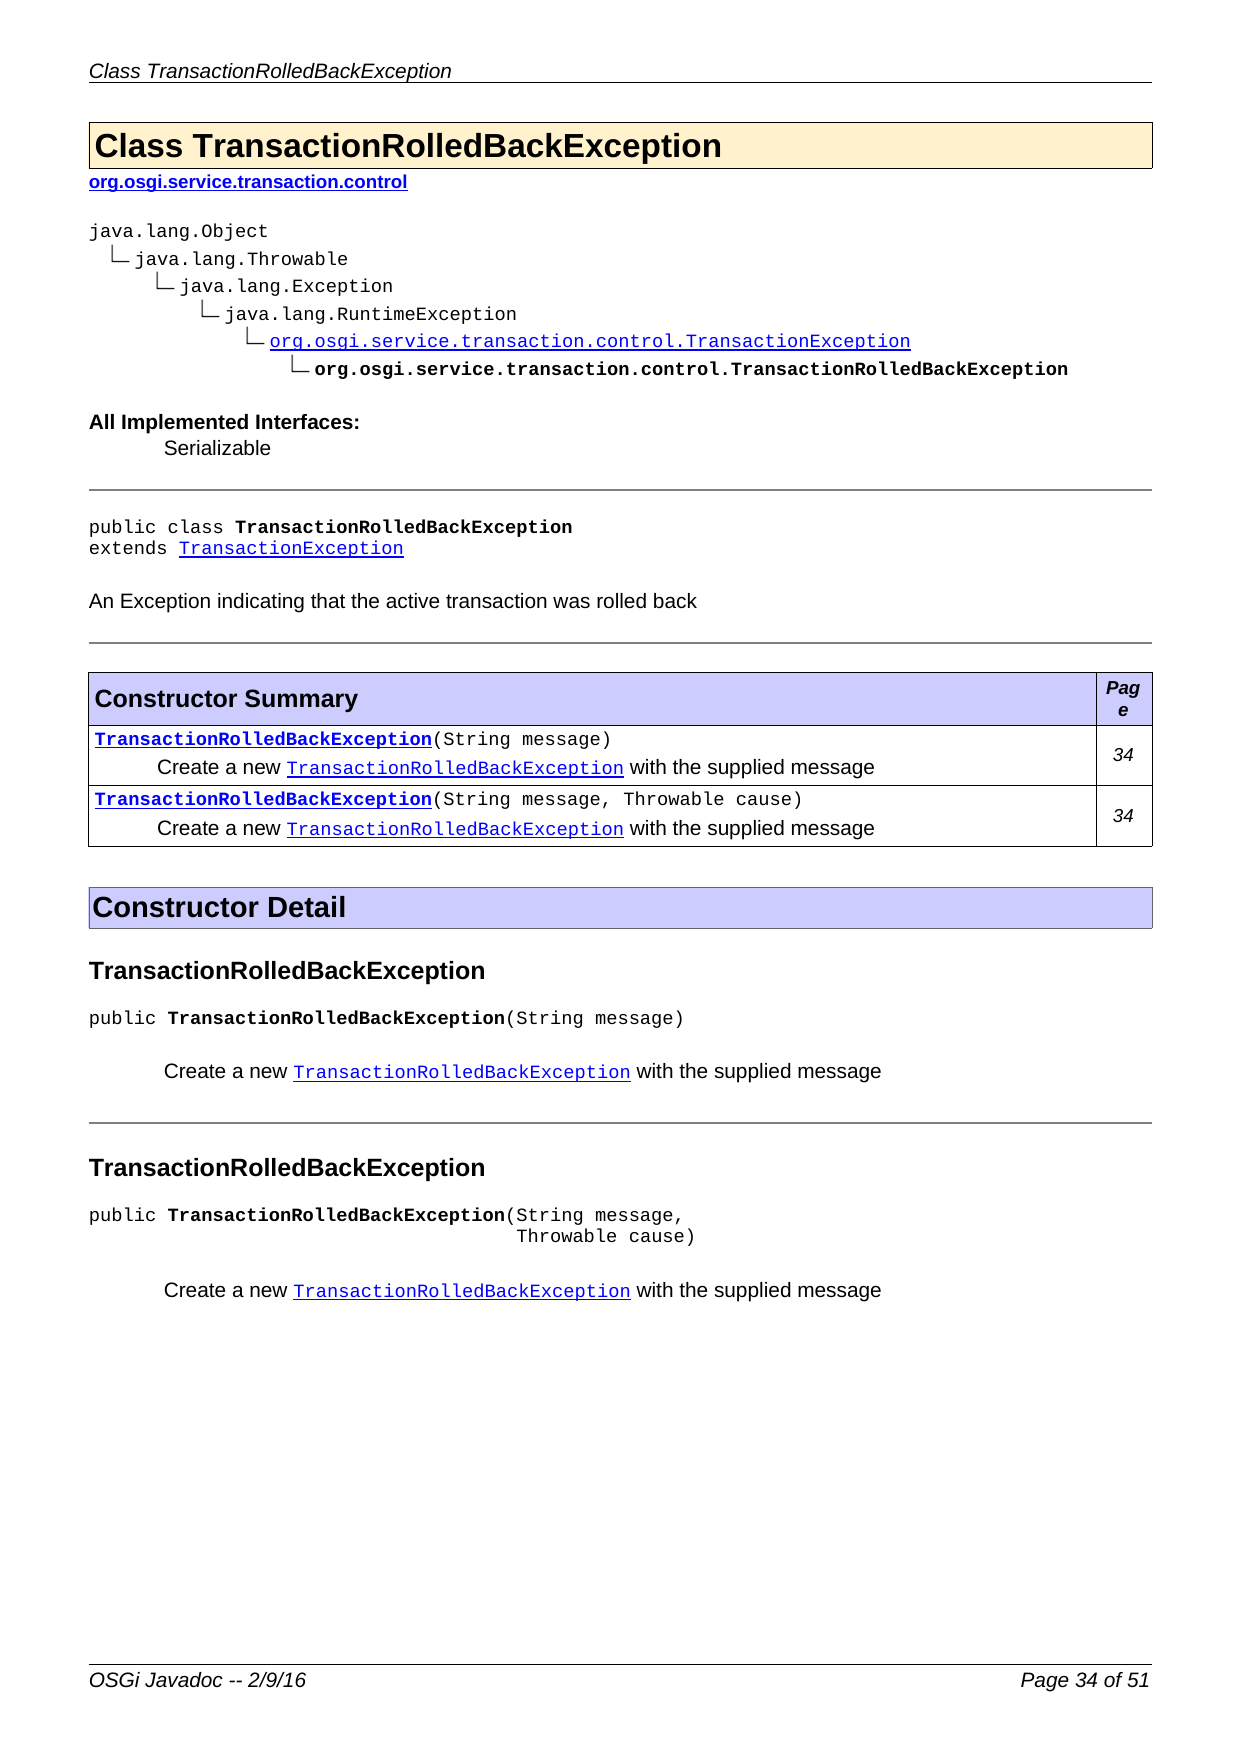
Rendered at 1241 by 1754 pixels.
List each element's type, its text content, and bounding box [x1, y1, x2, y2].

subtitle Class TransactionRolledBackException [90, 123, 1152, 168]
text Create a new TransactionRolledBackException with the supplied message [163, 1059, 1152, 1084]
text extends TransactionException [88, 539, 1152, 560]
text public TransactionRolledBackException(String message) [88, 1009, 1152, 1030]
text An Exception indicating that the active transaction was rolled back [88, 589, 1152, 613]
text java.lang.Object [88, 222, 1152, 243]
text org.osgi.service.transaction.control.TransactionException [88, 326, 1152, 353]
subtitle All Implemented Interfaces: [88, 410, 1152, 434]
text Serializable [163, 436, 1152, 460]
table_cell TransactionRolledBackException(String message, Throwable cause) Create a new TransactionRolledBackException with the supplied message [89, 786, 1096, 846]
subtitle Constructor Detail [90, 888, 1152, 928]
text java.lang.Exception [88, 271, 1152, 298]
table_cell 34 [1097, 786, 1152, 846]
subtitle TransactionRolledBackException [88, 1153, 1152, 1182]
picture [201, 298, 225, 321]
text java.lang.Throwable [88, 243, 1152, 271]
picture [246, 325, 270, 348]
text org.osgi.service.transaction.control [88, 171, 1152, 193]
text public TransactionRolledBackException(String message, Throwable cause) [88, 1206, 1152, 1248]
table_header Page [1097, 673, 1152, 725]
text java.lang.RuntimeException [88, 298, 1152, 326]
table_cell TransactionRolledBackException(String message) Create a new TransactionRolledBackException with the supplied message [89, 726, 1096, 785]
subtitle TransactionRolledBackException [88, 956, 1152, 985]
picture [291, 353, 315, 376]
picture [111, 243, 135, 266]
text public class TransactionRolledBackException [88, 518, 1152, 539]
table_cell 34 [1097, 726, 1152, 785]
picture [156, 270, 180, 293]
text Create a new TransactionRolledBackException with the supplied message [163, 1277, 1152, 1303]
table_header Constructor Summary [89, 673, 1096, 725]
text org.osgi.service.transaction.control.TransactionRolledBackException [88, 353, 1152, 381]
